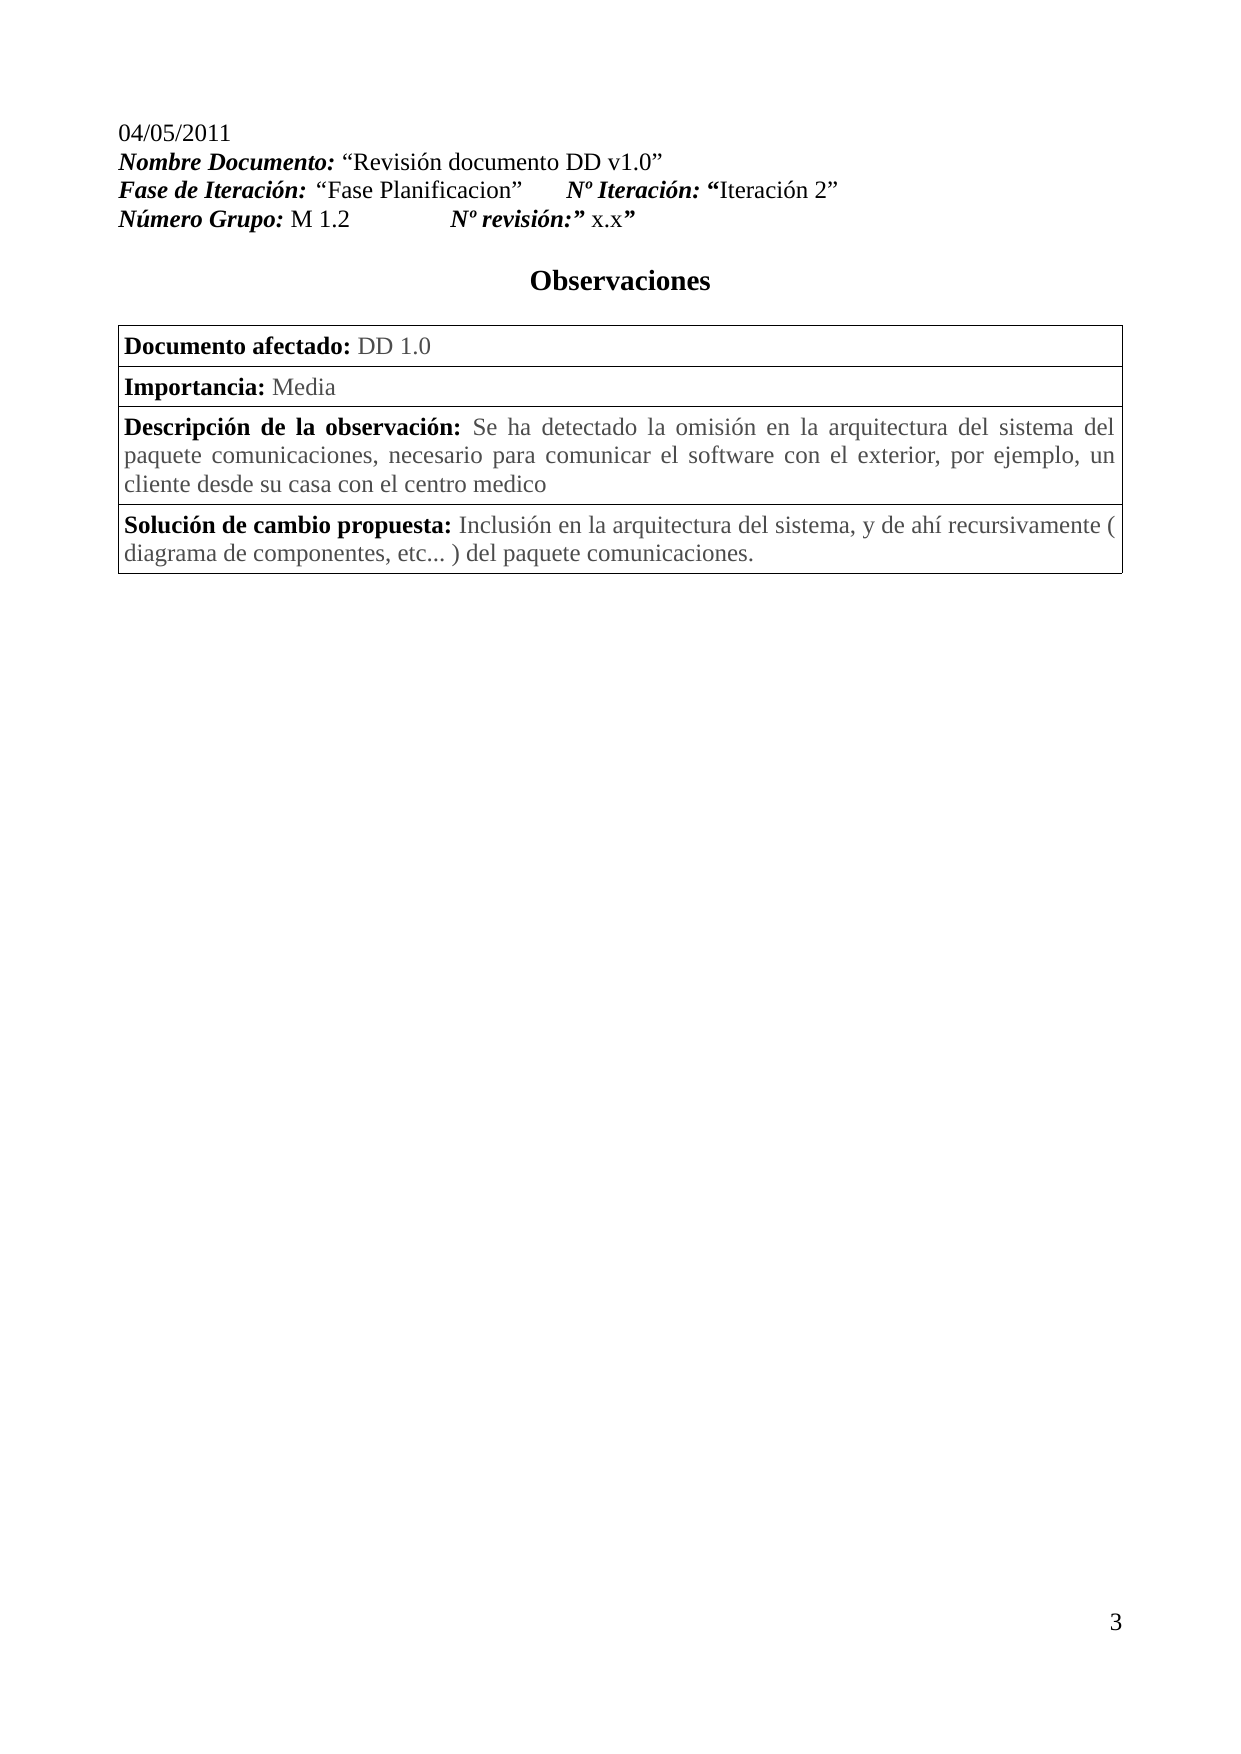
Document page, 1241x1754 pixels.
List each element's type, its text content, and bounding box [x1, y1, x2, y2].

text Observaciones [118, 263, 1122, 296]
table_header Documento afectado: DD 1.0 [119, 326, 1122, 366]
table_cell Solución de cambio propuesta: Inclusión en la arquitectura del sistema, y de ahí recursivamente ( diagrama de componentes, etc... ) del paquete comunicaciones. [119, 505, 1122, 573]
table_cell Descripción de la observación: Se ha detectado la omisión en la arquitectura del sistema del paquete comunicaciones, necesario para comunicar el software con el exterior, por ejemplo, un cliente desde su casa con el centro medico [119, 407, 1122, 504]
table_cell Importancia: Media [119, 367, 1122, 406]
